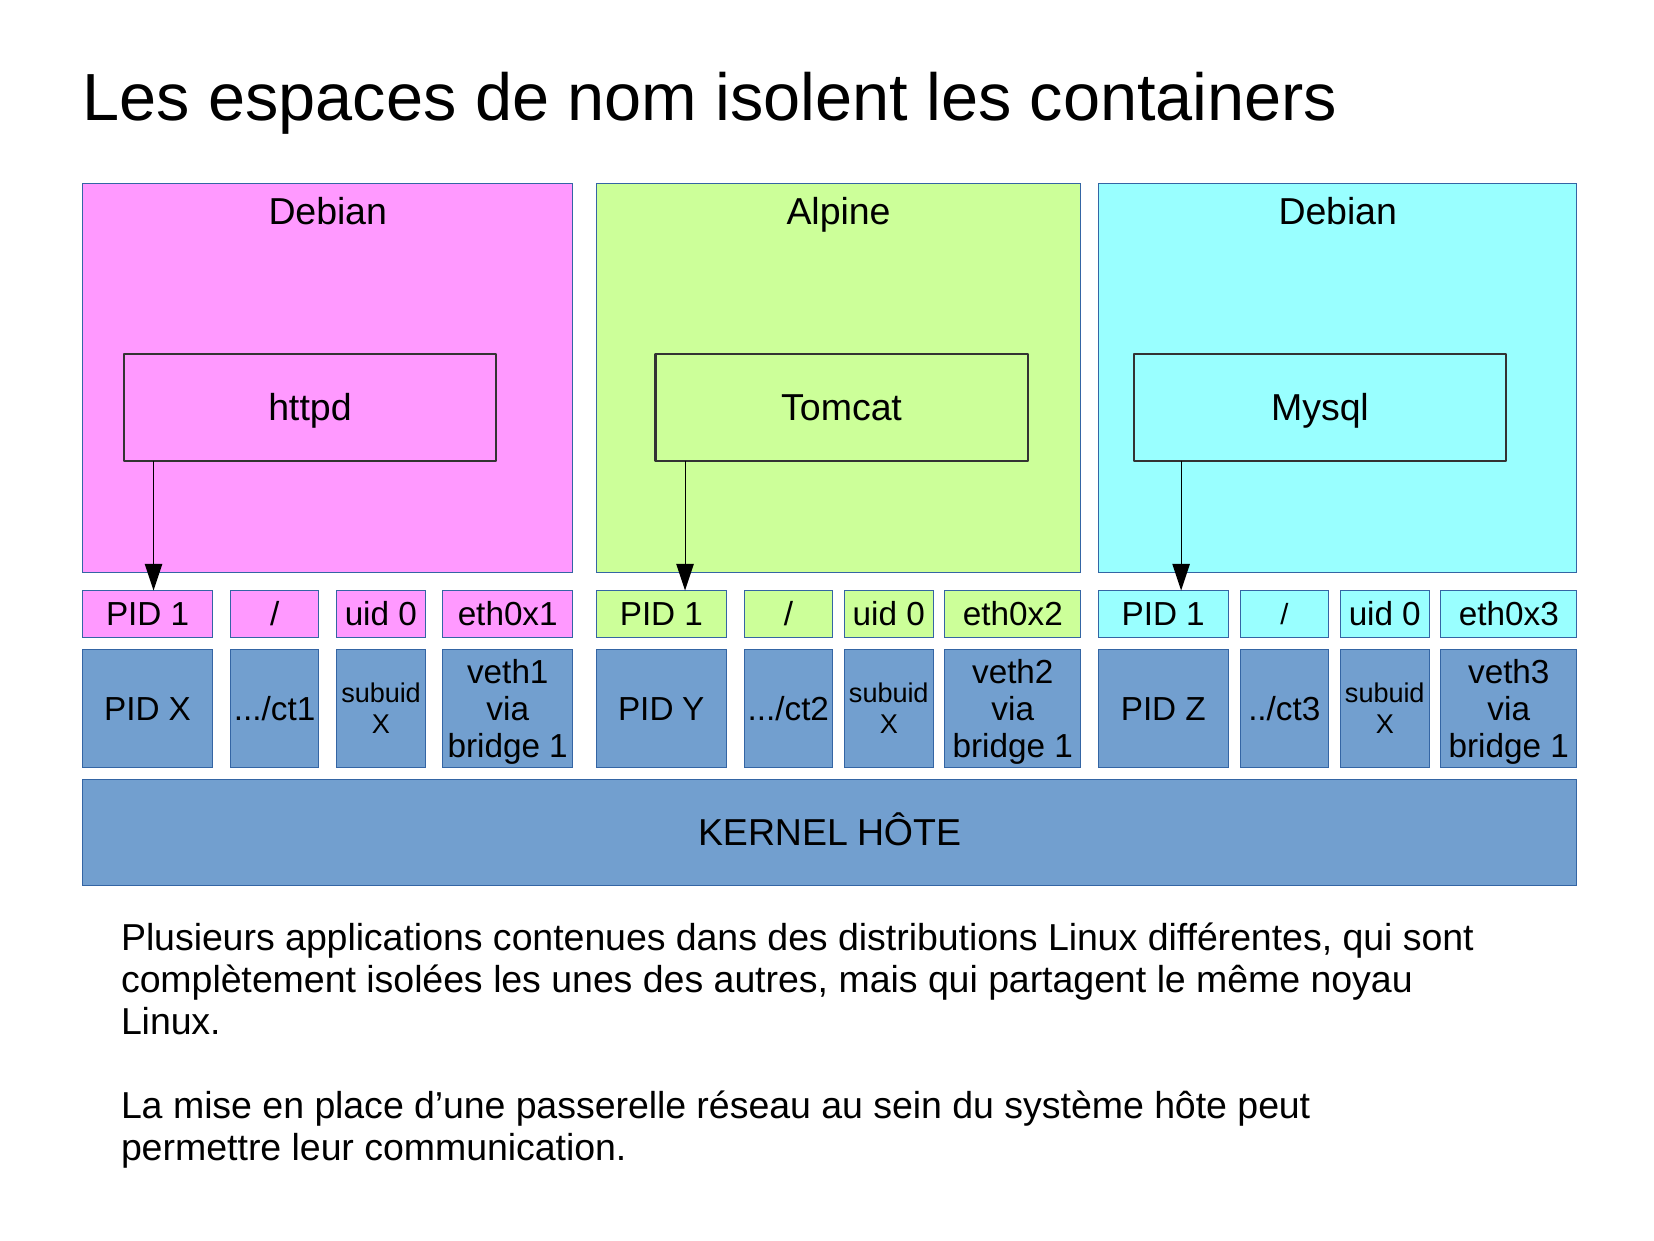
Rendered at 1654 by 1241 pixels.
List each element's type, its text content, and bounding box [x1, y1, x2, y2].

text_box eth0x1 [442, 590, 573, 638]
text_box subuid X [1340, 649, 1430, 768]
subtitle Les espaces de nom isolent les containers [82, 59, 1571, 154]
text_box Tomcat [655, 354, 1028, 461]
text_box / [1240, 590, 1329, 638]
text_box eth0x2 [944, 590, 1081, 638]
text_box PID Z [1098, 649, 1229, 768]
text_box httpd [124, 354, 497, 461]
text_box .../ct2 [744, 649, 833, 768]
text_box / [230, 590, 319, 638]
text_box veth3 via bridge 1 [1440, 649, 1577, 768]
text_box veth1 via bridge 1 [442, 649, 573, 768]
text_box uid 0 [336, 590, 426, 638]
text_box veth2 via bridge 1 [944, 649, 1081, 768]
text_box .../ct1 [230, 649, 319, 768]
text_box ../ct3 [1240, 649, 1329, 768]
text_box Mysql [1133, 354, 1506, 461]
text_box subuid X [844, 649, 934, 768]
text_box uid 0 [844, 590, 934, 638]
text_box subuid X [336, 649, 426, 768]
text_box eth0x3 [1440, 590, 1577, 638]
text_box KERNEL HÔTE [82, 779, 1577, 886]
text_box PID 1 [596, 590, 727, 638]
text_box PID X [82, 649, 213, 768]
text_box PID 1 [82, 590, 213, 638]
text_box / [744, 590, 833, 638]
text_box uid 0 [1340, 590, 1430, 638]
text_box Plusieurs applications contenues dans des distributions Linux différentes, qui sont complètement isolées les unes des autres, mais qui partagent le même noyau Linux. La mise en place d’une passerelle réseau au sein du système hôte peut permettre leur communication. [106, 909, 1500, 1177]
text_box PID 1 [1098, 590, 1229, 638]
text_box Alpine [596, 183, 1081, 573]
text_box Debian [82, 183, 573, 573]
text_box Debian [1098, 183, 1577, 573]
text_box PID Y [596, 649, 727, 768]
